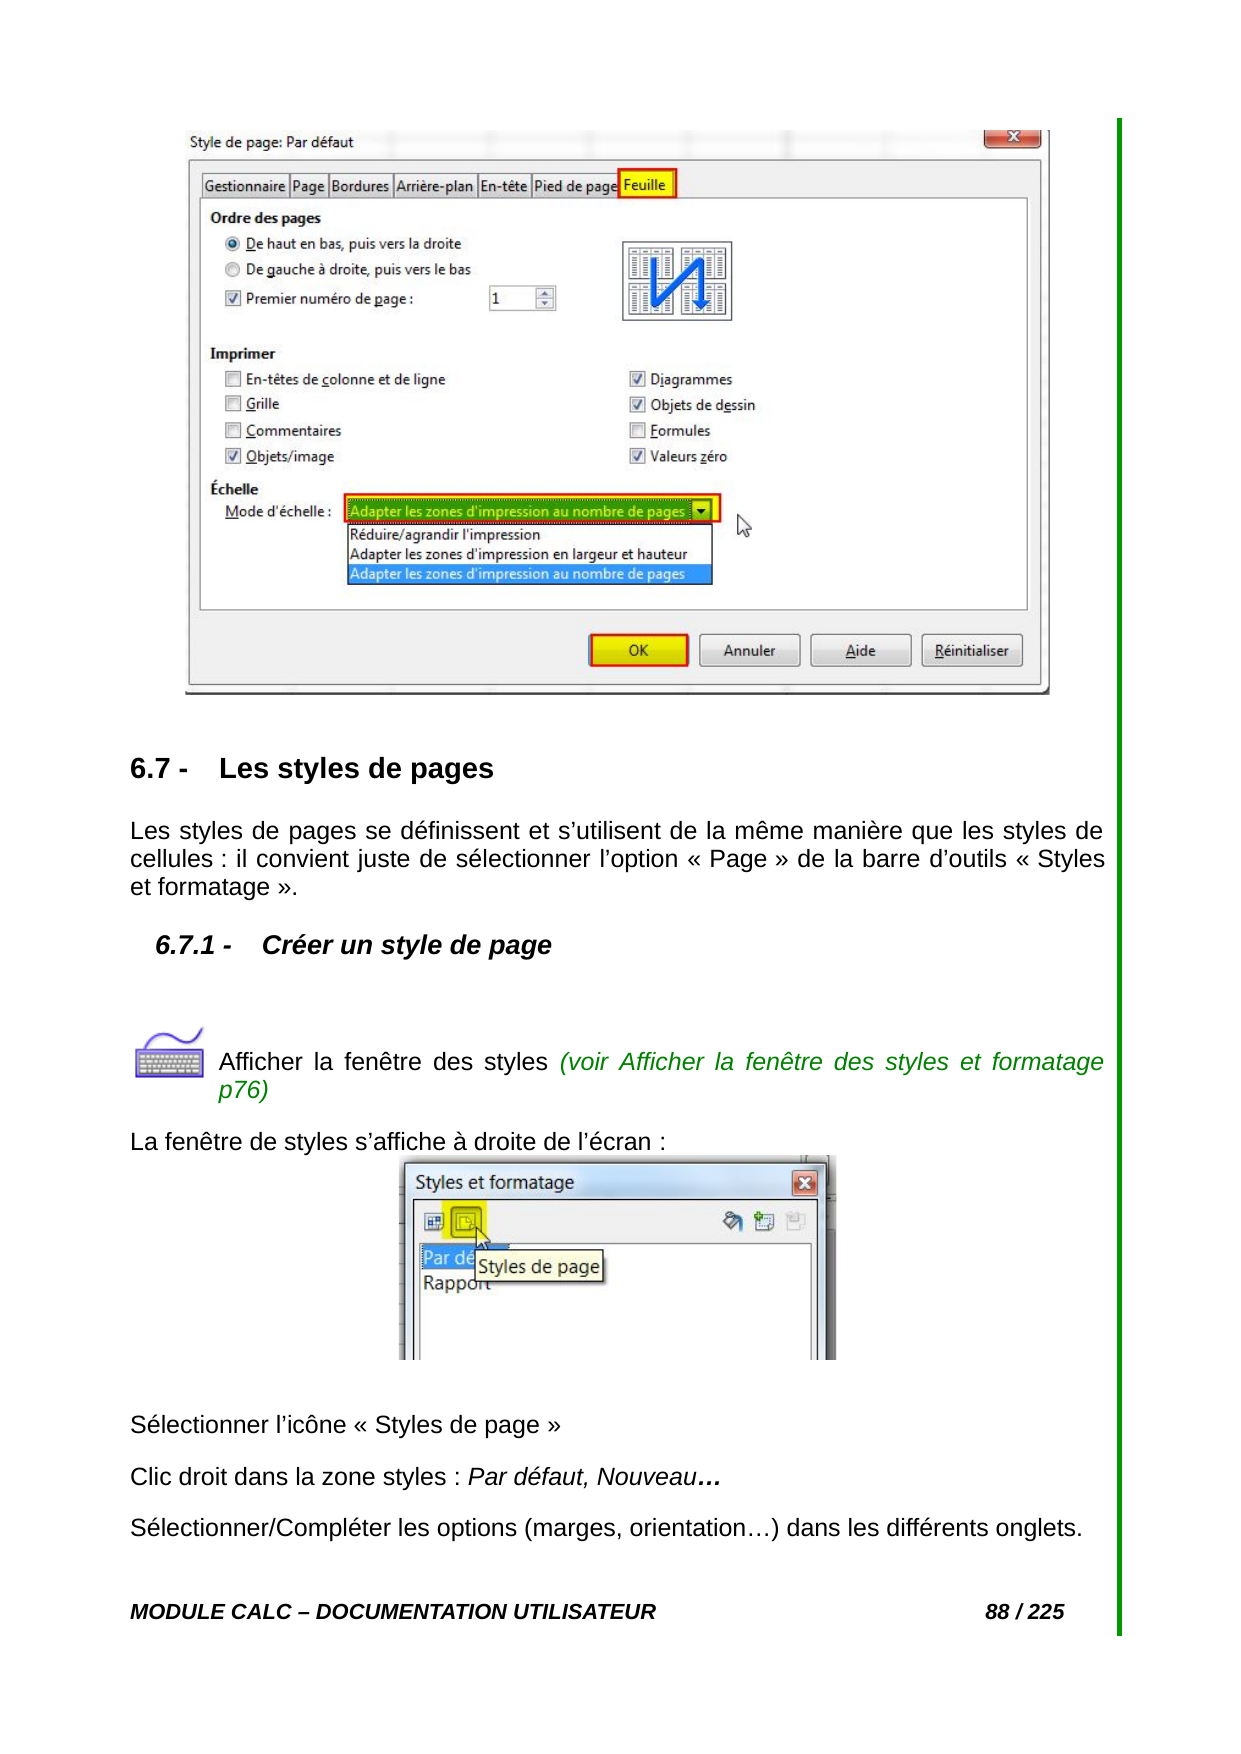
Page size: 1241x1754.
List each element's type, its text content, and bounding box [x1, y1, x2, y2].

picture [131, 1016, 207, 1092]
text Les styles de pages se définissent et s’utilisent de la même manière que les styles de cellules : il convient juste de sélectionner l’option « Page » de la barre d’outils « Styles et formatage ». [130, 817, 1105, 901]
text Sélectionner/Compléter les options (marges, orientation…) dans les différents onglets. [130, 1514, 1105, 1542]
subtitle Les styles de pages [130, 752, 1105, 785]
text Sélectionner l’icône « Styles de page » [130, 1411, 1105, 1439]
text Afficher la fenêtre des styles (voir Afficher la fenêtre des styles et formatage p76) [130, 1048, 1105, 1104]
picture [185, 130, 1050, 695]
text La fenêtre de styles s’affiche à droite de l’écran : [130, 1127, 1105, 1155]
subtitle Créer un style de page [155, 930, 1105, 960]
picture [398, 1155, 837, 1360]
text Clic droit dans la zone styles : Par défaut, Nouveau… [130, 1462, 1105, 1490]
